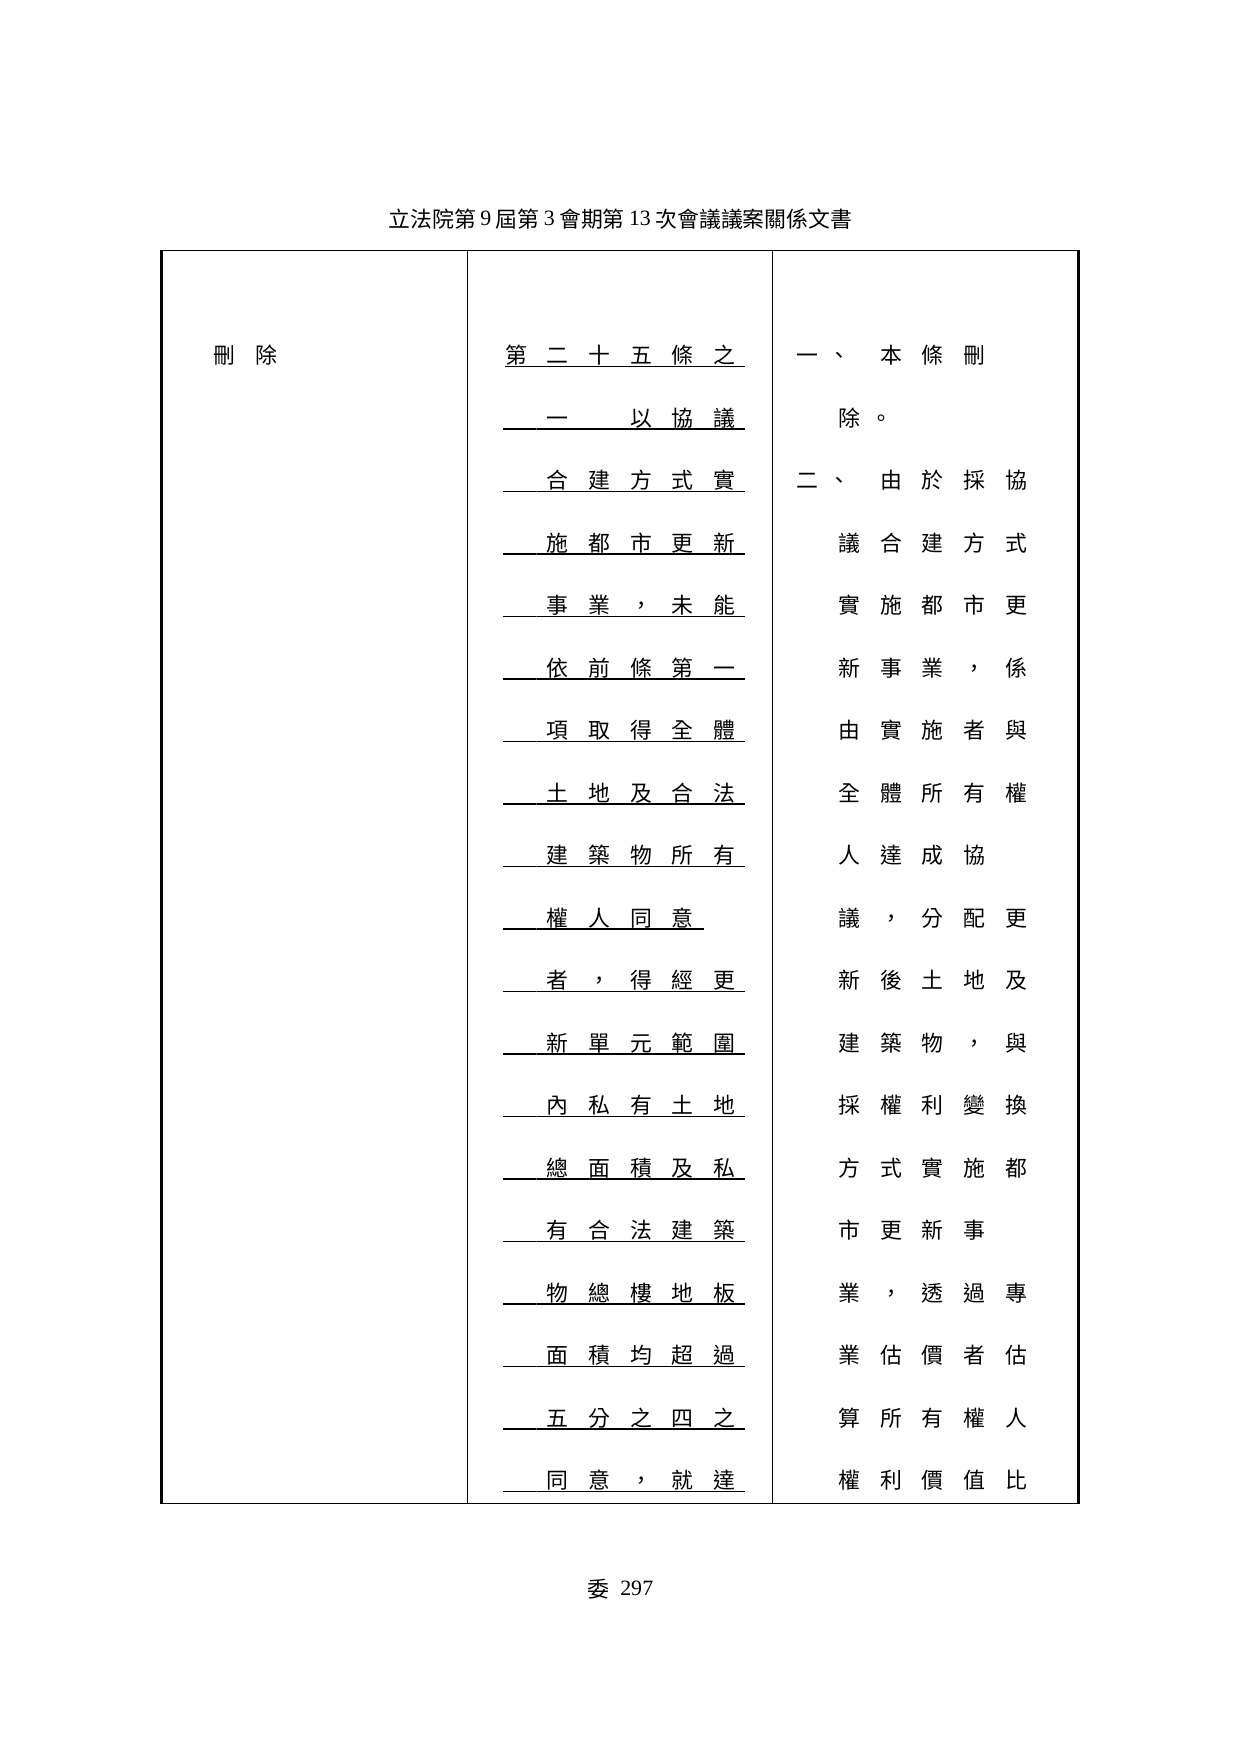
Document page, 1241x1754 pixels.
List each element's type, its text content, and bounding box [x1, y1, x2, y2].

table_cell 一、本條刪除。 二、由於採協議合建方式實施都市更新事業，係由實施者與全體所有權人達成協議，分配更新後土地及建築物，與採權利變換方式實施都市更新事業，透過專業估價者估算所有權人權利價值比 [773, 251, 1077, 1503]
table_cell 刪除 [163, 251, 467, 1503]
table_cell 第二十五條之一 以協議合建方式實施都市更新事業，未能依前條第一項取得全體土地及合法建築物所有權人同意者，得經更新單元範圍內私有土地總面積及私有合法建築物總樓地板面積均超過五分之四之同意，就達 [468, 251, 772, 1503]
